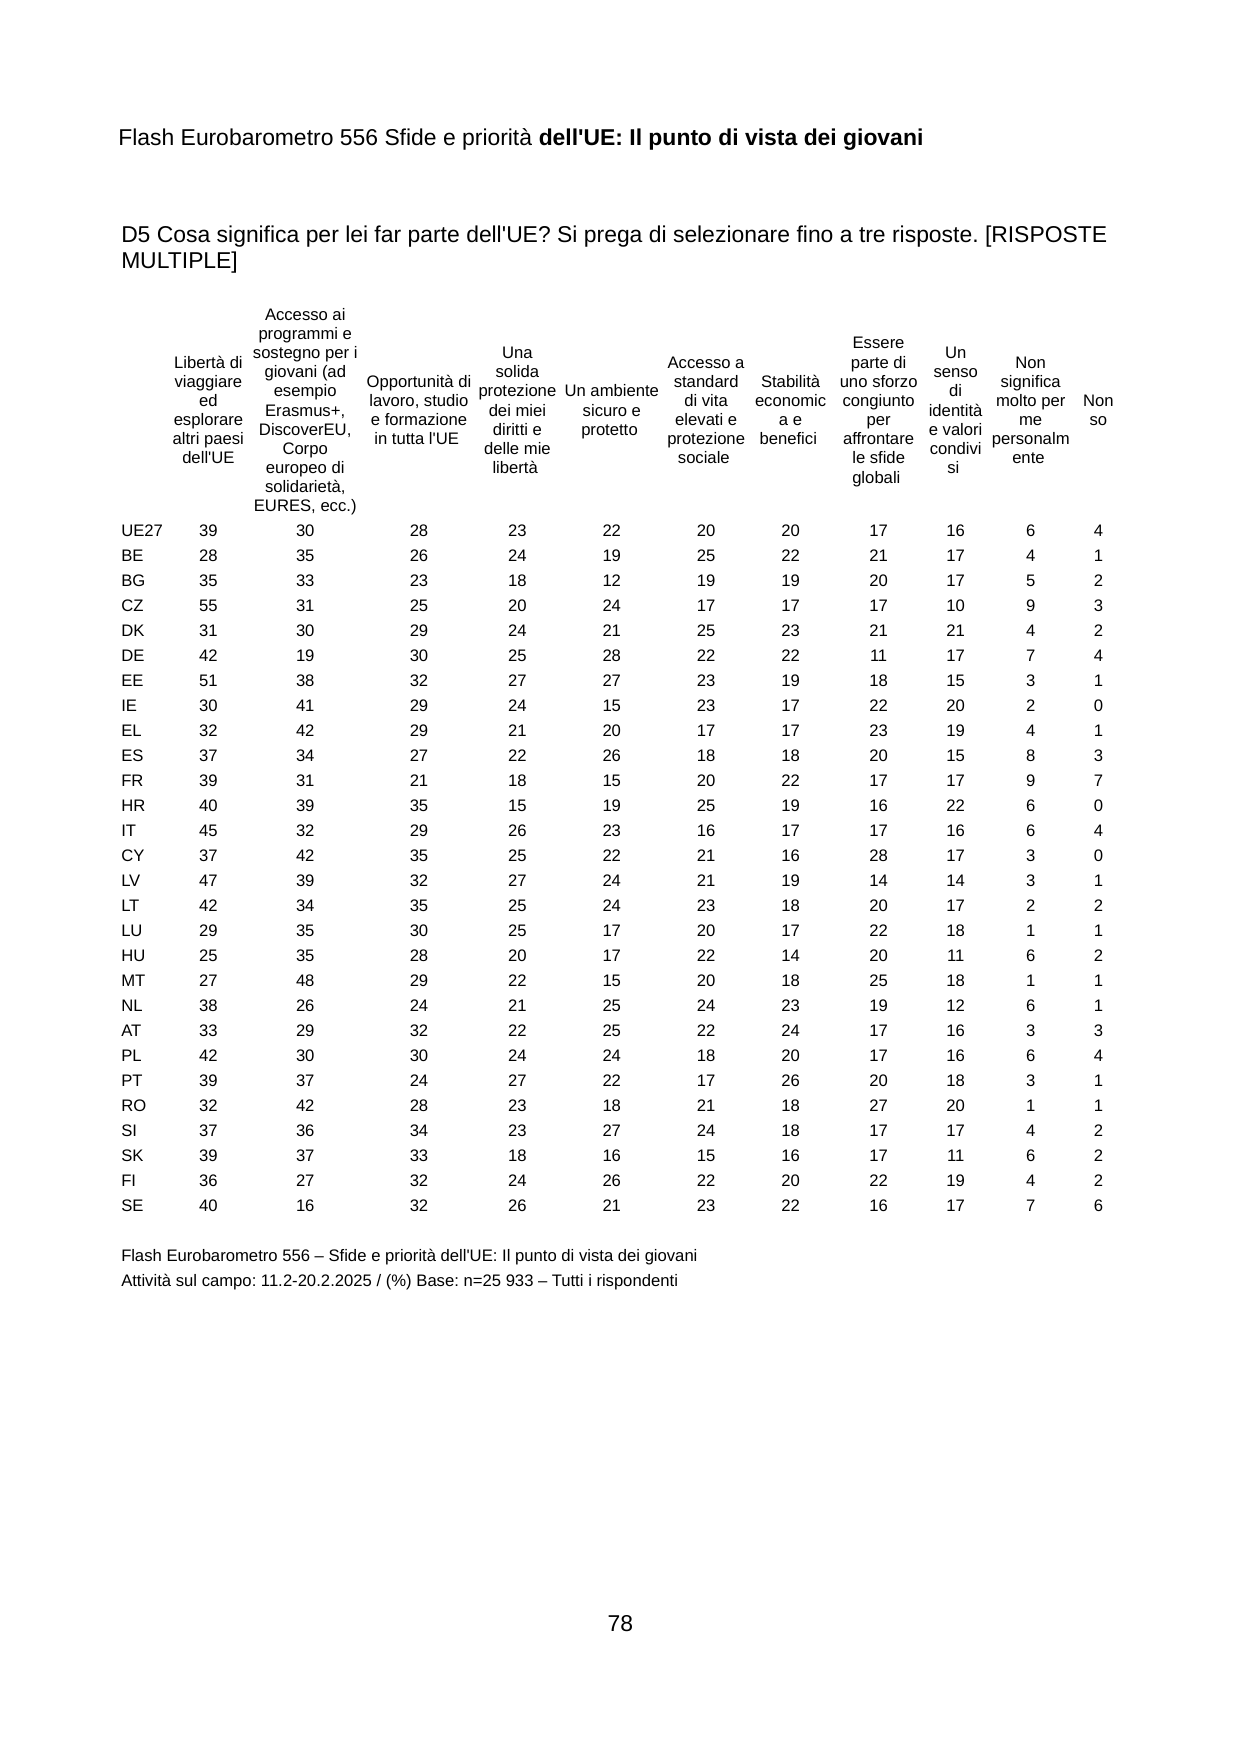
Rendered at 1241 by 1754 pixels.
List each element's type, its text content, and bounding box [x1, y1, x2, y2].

table_cell 42 [169, 1043, 247, 1068]
table_cell [833, 1218, 924, 1243]
table_cell 3 [1074, 593, 1122, 618]
table_cell 37 [169, 843, 247, 868]
table_cell 28 [363, 1093, 475, 1118]
table_cell 17 [833, 1118, 924, 1143]
table_cell FI [118, 1168, 169, 1193]
table_cell 17 [748, 593, 833, 618]
table_cell 12 [924, 993, 987, 1018]
table_cell 22 [559, 843, 664, 868]
table_cell 21 [664, 1093, 748, 1118]
table_cell 2 [1074, 893, 1122, 918]
table_cell 30 [248, 1043, 363, 1068]
table_cell 8 [987, 743, 1074, 768]
table_cell 20 [664, 518, 748, 543]
table_cell 27 [559, 1118, 664, 1143]
table_cell 20 [748, 1043, 833, 1068]
table_cell EE [118, 668, 169, 693]
table_cell 21 [475, 718, 559, 743]
table_cell 16 [924, 818, 987, 843]
table_cell 19 [924, 718, 987, 743]
table_cell 22 [748, 768, 833, 793]
table_cell 1 [1074, 718, 1122, 743]
table_cell [1074, 1218, 1122, 1243]
table_cell 39 [248, 793, 363, 818]
table_cell 6 [987, 943, 1074, 968]
table_cell 21 [475, 993, 559, 1018]
table_cell 14 [748, 943, 833, 968]
table_cell PT [118, 1068, 169, 1093]
table_cell BE [118, 543, 169, 568]
table_cell 22 [475, 743, 559, 768]
table_cell Accesso a standard di vita elevati e protezione sociale [664, 302, 748, 518]
table_cell 27 [475, 868, 559, 893]
table_cell 16 [748, 1143, 833, 1168]
table_cell [833, 277, 924, 302]
table_cell 17 [664, 718, 748, 743]
table_cell 35 [363, 793, 475, 818]
table_cell 1 [1074, 993, 1122, 1018]
table_cell 1 [1074, 1093, 1122, 1118]
table_cell 22 [664, 1168, 748, 1193]
table_cell 27 [475, 1068, 559, 1093]
table_cell 18 [833, 668, 924, 693]
table_cell 18 [748, 893, 833, 918]
table_cell 4 [987, 1168, 1074, 1193]
table_cell 1 [1074, 868, 1122, 893]
table_cell FR [118, 768, 169, 793]
table_cell 16 [664, 818, 748, 843]
table_cell 18 [924, 918, 987, 943]
table_cell 24 [363, 993, 475, 1018]
table_cell 7 [987, 1193, 1074, 1218]
table_cell 37 [248, 1143, 363, 1168]
table_cell 2 [987, 693, 1074, 718]
table_cell 25 [475, 843, 559, 868]
table_header D5 Cosa significa per lei far parte dell'UE? Si prega di selezionare fino a tre risposte. [RISPOSTE MULTIPLE] [118, 218, 1122, 277]
table_cell 7 [1074, 768, 1122, 793]
table_cell 11 [833, 643, 924, 668]
table_cell 21 [833, 618, 924, 643]
table_cell 19 [748, 868, 833, 893]
table_cell 28 [363, 943, 475, 968]
table_cell [987, 1218, 1074, 1243]
table_cell 18 [664, 1043, 748, 1068]
table_cell 21 [559, 618, 664, 643]
table_cell 0 [1074, 843, 1122, 868]
table_cell DE [118, 643, 169, 668]
table_cell 18 [748, 743, 833, 768]
table_cell 16 [559, 1143, 664, 1168]
table_cell 17 [833, 518, 924, 543]
table_cell 29 [169, 918, 247, 943]
table_cell 3 [1074, 743, 1122, 768]
table_cell 14 [924, 868, 987, 893]
table_cell 4 [1074, 643, 1122, 668]
table_cell [169, 1218, 247, 1243]
table_cell 17 [664, 593, 748, 618]
table_cell 24 [475, 693, 559, 718]
table_cell 42 [248, 718, 363, 743]
table_cell CZ [118, 593, 169, 618]
table_cell 16 [924, 1043, 987, 1068]
table_cell 35 [248, 543, 363, 568]
table_cell 22 [833, 918, 924, 943]
table_cell 20 [833, 1068, 924, 1093]
table_cell 27 [363, 743, 475, 768]
table_cell 37 [248, 1068, 363, 1093]
table_cell 17 [924, 543, 987, 568]
table_cell 42 [248, 1093, 363, 1118]
table_cell 29 [363, 718, 475, 743]
table_cell 21 [664, 868, 748, 893]
table_cell 17 [833, 593, 924, 618]
table_cell [169, 277, 247, 302]
table_cell 17 [924, 643, 987, 668]
table_cell 24 [475, 1043, 559, 1068]
table_cell 32 [363, 1193, 475, 1218]
table_cell 21 [833, 543, 924, 568]
table_cell 28 [169, 543, 247, 568]
table_cell 17 [924, 893, 987, 918]
table_cell 6 [987, 818, 1074, 843]
table_cell 18 [475, 768, 559, 793]
table_cell 17 [559, 943, 664, 968]
table_cell 17 [833, 818, 924, 843]
table_cell 1 [987, 918, 1074, 943]
table_cell 18 [748, 1093, 833, 1118]
table_cell [248, 277, 363, 302]
table_cell 15 [664, 1143, 748, 1168]
table_cell [248, 1218, 363, 1243]
table_cell 16 [748, 843, 833, 868]
table_cell ES [118, 743, 169, 768]
table_cell [475, 277, 559, 302]
table_cell 20 [664, 918, 748, 943]
table_cell Essere parte di uno sforzo congiunto per affrontare le sfide globali [833, 302, 924, 518]
table_cell 17 [559, 918, 664, 943]
table_cell 22 [833, 1168, 924, 1193]
table_cell AT [118, 1018, 169, 1043]
table_cell 33 [169, 1018, 247, 1043]
table_cell Libertà di viaggiare ed esplorare altri paesi dell'UE [169, 302, 247, 518]
table_cell 27 [559, 668, 664, 693]
table_cell 18 [475, 568, 559, 593]
table_cell 26 [475, 1193, 559, 1218]
table_cell 15 [475, 793, 559, 818]
table_cell 39 [169, 518, 247, 543]
table_cell 24 [559, 1043, 664, 1068]
table_cell 41 [248, 693, 363, 718]
table_cell Una solida protezione dei miei diritti e delle mie libertà [475, 302, 559, 518]
table_cell 2 [1074, 1143, 1122, 1168]
table_cell [987, 277, 1074, 302]
table_cell 29 [363, 968, 475, 993]
table_cell 19 [748, 668, 833, 693]
table_cell 30 [363, 918, 475, 943]
table_cell 19 [748, 793, 833, 818]
table_cell 34 [248, 893, 363, 918]
table_cell [118, 277, 169, 302]
table_cell 24 [664, 1118, 748, 1143]
table_cell 17 [748, 918, 833, 943]
table_cell UE27 [118, 518, 169, 543]
table_cell 20 [833, 743, 924, 768]
table_cell 4 [1074, 818, 1122, 843]
table_cell 16 [248, 1193, 363, 1218]
table_cell 38 [169, 993, 247, 1018]
table_cell 32 [248, 818, 363, 843]
table_cell 11 [924, 943, 987, 968]
table_cell Opportunità di lavoro, studio e formazione in tutta l'UE [363, 302, 475, 518]
table_cell 18 [748, 1118, 833, 1143]
table_cell 1 [1074, 968, 1122, 993]
table_cell 28 [833, 843, 924, 868]
table_cell 4 [1074, 1043, 1122, 1068]
table_cell 25 [664, 793, 748, 818]
table_cell 1 [1074, 1068, 1122, 1093]
table_cell 17 [748, 818, 833, 843]
table_cell 22 [475, 1018, 559, 1043]
table_cell MT [118, 968, 169, 993]
table_cell HR [118, 793, 169, 818]
table_cell 3 [987, 868, 1074, 893]
table_cell 3 [987, 1018, 1074, 1043]
table_cell 23 [363, 568, 475, 593]
table_cell [559, 1218, 664, 1243]
table_cell 2 [1074, 568, 1122, 593]
table_cell 17 [924, 843, 987, 868]
table_cell 29 [248, 1018, 363, 1043]
table_cell 48 [248, 968, 363, 993]
table_cell Un senso di identità e valori condivisi [924, 302, 987, 518]
table_cell [559, 277, 664, 302]
table_cell [748, 277, 833, 302]
table_cell 32 [363, 1168, 475, 1193]
table_cell 20 [924, 693, 987, 718]
table_cell RO [118, 1093, 169, 1118]
table_cell 2 [1074, 618, 1122, 643]
table_cell 20 [833, 568, 924, 593]
table_cell [118, 1218, 169, 1243]
table_cell 1 [987, 968, 1074, 993]
table_cell 23 [664, 668, 748, 693]
table_cell 30 [248, 618, 363, 643]
table_cell 24 [559, 593, 664, 618]
table_cell [924, 277, 987, 302]
table_cell 22 [664, 643, 748, 668]
table_cell 15 [924, 668, 987, 693]
table_cell 26 [559, 743, 664, 768]
table_cell 23 [475, 1093, 559, 1118]
table_cell 17 [833, 768, 924, 793]
table_cell SE [118, 1193, 169, 1218]
table_cell 23 [748, 618, 833, 643]
table_cell 24 [748, 1018, 833, 1043]
table_cell 18 [559, 1093, 664, 1118]
table_cell 40 [169, 793, 247, 818]
table_cell [118, 302, 169, 518]
table_cell 20 [475, 943, 559, 968]
table_cell [1074, 277, 1122, 302]
table_cell 24 [559, 893, 664, 918]
table_cell 16 [833, 1193, 924, 1218]
table_cell 16 [833, 793, 924, 818]
table_cell 2 [1074, 1168, 1122, 1193]
table_cell 25 [169, 943, 247, 968]
table_cell 26 [363, 543, 475, 568]
table_cell 26 [748, 1068, 833, 1093]
table_cell 5 [987, 568, 1074, 593]
table_cell Attività sul campo: 11.2-20.2.2025 / (%) Base: n=25 933 – Tutti i rispondenti [118, 1268, 1122, 1293]
table_cell 2 [1074, 1118, 1122, 1143]
table_cell 9 [987, 768, 1074, 793]
table_cell 20 [748, 1168, 833, 1193]
table_cell 4 [987, 718, 1074, 743]
table_cell 30 [363, 643, 475, 668]
table_cell 32 [363, 1018, 475, 1043]
table_cell 15 [559, 968, 664, 993]
table_cell 35 [363, 893, 475, 918]
table_cell 36 [169, 1168, 247, 1193]
table_cell 4 [987, 543, 1074, 568]
table_cell 19 [748, 568, 833, 593]
table_cell 45 [169, 818, 247, 843]
table_cell 11 [924, 1143, 987, 1168]
table_cell 22 [748, 643, 833, 668]
table_cell 32 [169, 718, 247, 743]
table_cell 24 [664, 993, 748, 1018]
table_cell 55 [169, 593, 247, 618]
table_cell PL [118, 1043, 169, 1068]
table_cell 16 [924, 1018, 987, 1043]
table_cell [924, 1218, 987, 1243]
table_cell 23 [833, 718, 924, 743]
table_cell 9 [987, 593, 1074, 618]
table_cell 25 [664, 543, 748, 568]
table_cell [475, 1218, 559, 1243]
table_cell 25 [559, 993, 664, 1018]
table_cell 39 [169, 1143, 247, 1168]
table_cell 20 [475, 593, 559, 618]
table_cell 31 [169, 618, 247, 643]
table_cell 17 [833, 1018, 924, 1043]
table_cell CY [118, 843, 169, 868]
table_cell 6 [987, 1043, 1074, 1068]
table_cell 33 [248, 568, 363, 593]
table_cell 19 [559, 793, 664, 818]
table_cell 22 [664, 943, 748, 968]
table_cell 3 [987, 843, 1074, 868]
table_cell 23 [475, 518, 559, 543]
table_cell 18 [748, 968, 833, 993]
table_cell 51 [169, 668, 247, 693]
table_cell 35 [248, 918, 363, 943]
table_cell 22 [664, 1018, 748, 1043]
table_cell 10 [924, 593, 987, 618]
table_cell 37 [169, 1118, 247, 1143]
table_cell 17 [924, 1118, 987, 1143]
table_cell 32 [363, 668, 475, 693]
table_cell 25 [475, 893, 559, 918]
table_cell 3 [1074, 1018, 1122, 1043]
table_cell 0 [1074, 793, 1122, 818]
table_cell 18 [924, 1068, 987, 1093]
table_cell 26 [475, 818, 559, 843]
table_cell 26 [248, 993, 363, 1018]
table_cell 20 [664, 768, 748, 793]
table_cell 36 [248, 1118, 363, 1143]
table_cell IT [118, 818, 169, 843]
table_cell 12 [559, 568, 664, 593]
table_cell 39 [169, 1068, 247, 1093]
table_cell 34 [248, 743, 363, 768]
table_cell 27 [169, 968, 247, 993]
table_cell 27 [833, 1093, 924, 1118]
table_cell 33 [363, 1143, 475, 1168]
table_cell Stabilità economica e benefici [748, 302, 833, 518]
table_cell 26 [559, 1168, 664, 1193]
table_cell 0 [1074, 693, 1122, 718]
table_cell 20 [664, 968, 748, 993]
table_cell 14 [833, 868, 924, 893]
table_cell 17 [833, 1043, 924, 1068]
table_cell LT [118, 893, 169, 918]
table_cell 22 [475, 968, 559, 993]
table_cell [748, 1218, 833, 1243]
table_cell 19 [664, 568, 748, 593]
table_cell 19 [559, 543, 664, 568]
table_cell 28 [559, 643, 664, 668]
table_cell 25 [559, 1018, 664, 1043]
table_cell 22 [748, 543, 833, 568]
table_cell 1 [1074, 668, 1122, 693]
table_cell 15 [559, 768, 664, 793]
table_cell SI [118, 1118, 169, 1143]
table_cell 18 [924, 968, 987, 993]
table_cell 47 [169, 868, 247, 893]
table_cell 21 [924, 618, 987, 643]
table_cell 23 [475, 1118, 559, 1143]
table_cell 18 [664, 743, 748, 768]
table_cell 22 [559, 1068, 664, 1093]
table_cell HU [118, 943, 169, 968]
table_cell 6 [987, 793, 1074, 818]
table_cell 37 [169, 743, 247, 768]
table_cell IE [118, 693, 169, 718]
table_cell Non so [1074, 302, 1122, 518]
table_cell 31 [248, 593, 363, 618]
table_cell 3 [987, 1068, 1074, 1093]
table_cell EL [118, 718, 169, 743]
table_cell 6 [1074, 1193, 1122, 1218]
table_cell 32 [363, 868, 475, 893]
table_cell 20 [748, 518, 833, 543]
table_cell Flash Eurobarometro 556 – Sfide e priorità dell'UE: Il punto di vista dei giovani [118, 1243, 1122, 1268]
table_cell 16 [924, 518, 987, 543]
table_cell [664, 1218, 748, 1243]
table_cell 17 [748, 693, 833, 718]
table_cell 30 [169, 693, 247, 718]
table_cell 20 [559, 718, 664, 743]
table_cell 29 [363, 618, 475, 643]
table_cell 35 [169, 568, 247, 593]
table_cell 23 [664, 1193, 748, 1218]
table_cell 30 [363, 1043, 475, 1068]
table_cell 2 [1074, 943, 1122, 968]
table_cell BG [118, 568, 169, 593]
table_cell 7 [987, 643, 1074, 668]
table_cell [363, 1218, 475, 1243]
table_cell 27 [475, 668, 559, 693]
table_cell 17 [748, 718, 833, 743]
table_cell 2 [987, 893, 1074, 918]
table_cell 21 [559, 1193, 664, 1218]
table_cell [664, 277, 748, 302]
table_cell 25 [475, 643, 559, 668]
table_cell 1 [1074, 543, 1122, 568]
table_cell 17 [924, 568, 987, 593]
table_cell 17 [664, 1068, 748, 1093]
table_cell 32 [169, 1093, 247, 1118]
table_cell Accesso ai programmi e sostegno per i giovani (ad esempio Erasmus+, DiscoverEU, Corpo europeo di solidarietà, EURES, ecc.) [248, 302, 363, 518]
table_cell 29 [363, 693, 475, 718]
table_cell 20 [833, 893, 924, 918]
table_cell 20 [833, 943, 924, 968]
table_cell 23 [559, 818, 664, 843]
table_cell NL [118, 993, 169, 1018]
table_cell 39 [169, 768, 247, 793]
table_cell 25 [833, 968, 924, 993]
table_cell 18 [475, 1143, 559, 1168]
table_cell 42 [169, 643, 247, 668]
table_cell 4 [1074, 518, 1122, 543]
table_cell 15 [559, 693, 664, 718]
table_cell 4 [987, 618, 1074, 643]
table_cell 24 [475, 1168, 559, 1193]
table_cell 35 [363, 843, 475, 868]
table_cell 35 [248, 943, 363, 968]
table_cell 1 [987, 1093, 1074, 1118]
table_cell 24 [363, 1068, 475, 1093]
table_cell 6 [987, 518, 1074, 543]
table_cell 42 [248, 843, 363, 868]
table_cell 3 [987, 668, 1074, 693]
table_cell 23 [664, 693, 748, 718]
table_cell 24 [475, 543, 559, 568]
table_cell 27 [248, 1168, 363, 1193]
table_cell 30 [248, 518, 363, 543]
table_cell 21 [363, 768, 475, 793]
table_cell 38 [248, 668, 363, 693]
table_cell [363, 277, 475, 302]
table_cell 24 [475, 618, 559, 643]
table_cell 22 [748, 1193, 833, 1218]
table_cell Non significa molto per me personalmente [987, 302, 1074, 518]
table_cell 17 [833, 1143, 924, 1168]
table_cell 22 [559, 518, 664, 543]
table_cell 20 [924, 1093, 987, 1118]
table_cell 34 [363, 1118, 475, 1143]
table_cell 6 [987, 993, 1074, 1018]
table_cell DK [118, 618, 169, 643]
table_cell 17 [924, 768, 987, 793]
table_cell 15 [924, 743, 987, 768]
table_cell 40 [169, 1193, 247, 1218]
table_cell 28 [363, 518, 475, 543]
table_cell 25 [664, 618, 748, 643]
table_cell LV [118, 868, 169, 893]
table_cell 6 [987, 1143, 1074, 1168]
table_cell 25 [363, 593, 475, 618]
table_cell 19 [924, 1168, 987, 1193]
table_cell 23 [748, 993, 833, 1018]
table_cell 21 [664, 843, 748, 868]
table_cell 39 [248, 868, 363, 893]
table_cell 19 [248, 643, 363, 668]
table_cell 25 [475, 918, 559, 943]
table_cell 31 [248, 768, 363, 793]
table_cell 29 [363, 818, 475, 843]
table_cell 22 [833, 693, 924, 718]
table_cell 17 [924, 1193, 987, 1218]
table_cell 22 [924, 793, 987, 818]
table_cell 42 [169, 893, 247, 918]
table_cell 23 [664, 893, 748, 918]
table_cell 19 [833, 993, 924, 1018]
table_cell SK [118, 1143, 169, 1168]
table_cell 24 [559, 868, 664, 893]
table_cell Un ambiente sicuro e protetto [559, 302, 664, 518]
table_cell 1 [1074, 918, 1122, 943]
table_cell 4 [987, 1118, 1074, 1143]
table_cell LU [118, 918, 169, 943]
